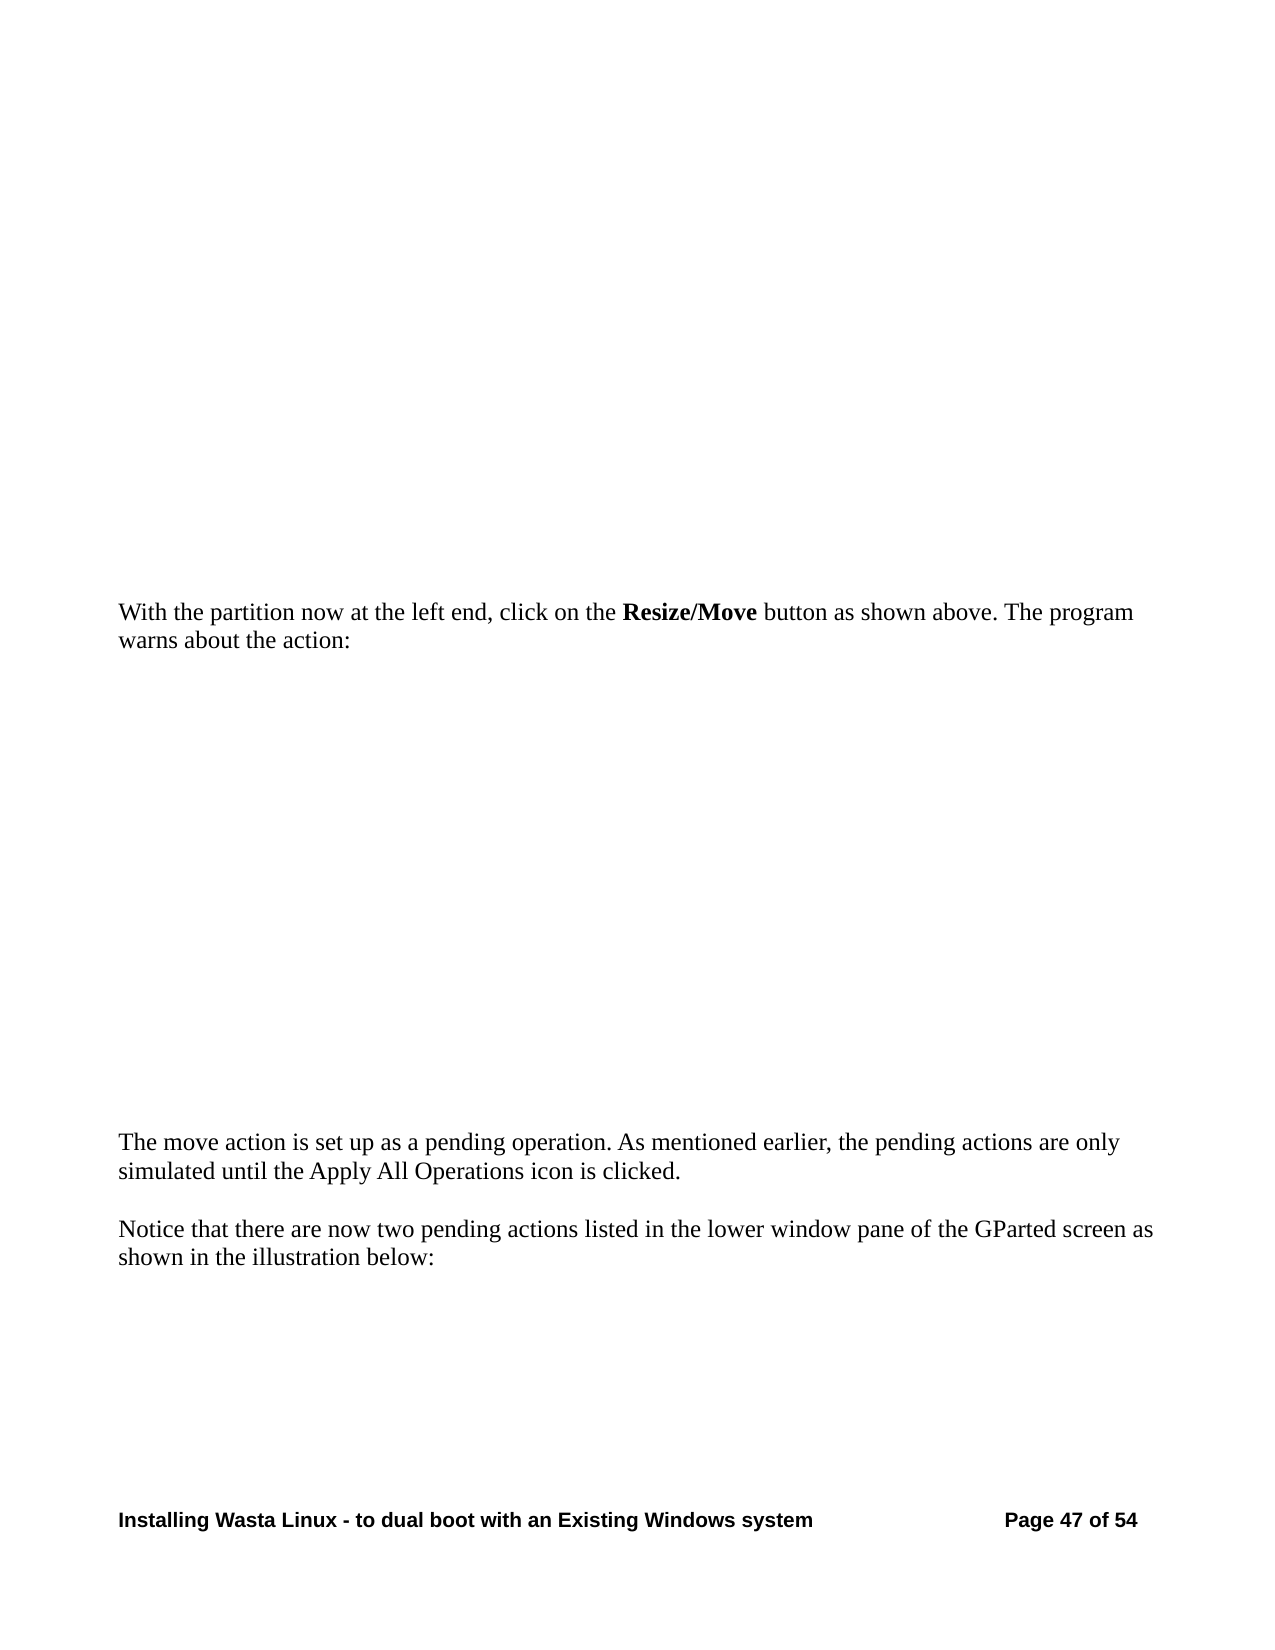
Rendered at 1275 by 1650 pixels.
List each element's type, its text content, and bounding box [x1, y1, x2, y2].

text Notice that there are now two pending actions listed in the lower window pane of the GParted screen as shown in the illustration below: [118, 1214, 1157, 1271]
text The move action is set up as a pending operation. As mentioned earlier, the pending actions are only simulated until the Apply All Operations icon is clicked. [118, 1127, 1157, 1185]
text With the partition now at the left end, click on the Resize/Move button as shown above. The program warns about the action: [118, 597, 1157, 654]
